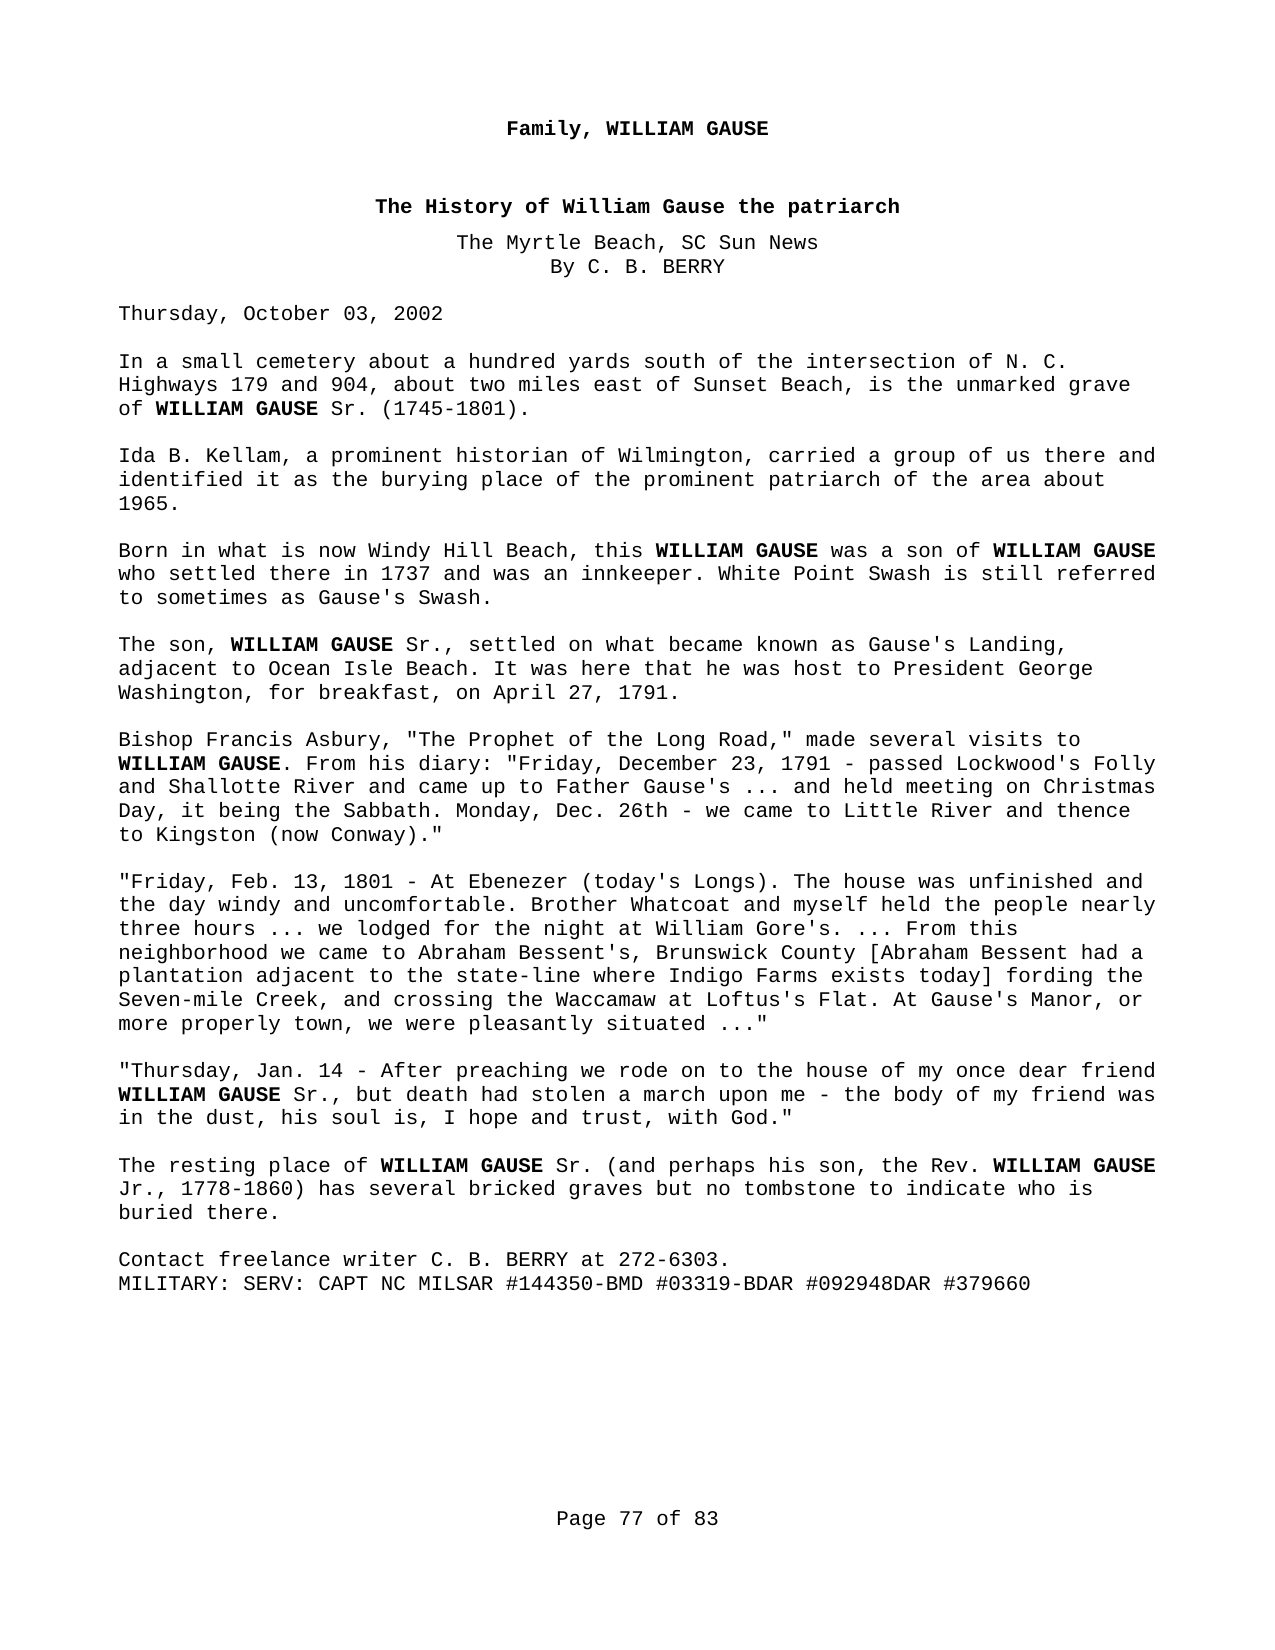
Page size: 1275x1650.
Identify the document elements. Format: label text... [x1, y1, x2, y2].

text The resting place of William Gause Sr. (and perhaps his son, the Rev. William Gause Jr., 1778-1860) has several bricked graves but no tombstone to indicate who is buried there. [118, 1154, 1157, 1226]
text Military: SERV: Capt NC MilSAR #144350-BMD #03319-BDAR #092948DAR #379660 [118, 1273, 1157, 1296]
text Contact freelance writer C. B. BERRY at 272-6303. [118, 1249, 1157, 1273]
text Bishop Francis Asbury, "The Prophet of the Long Road," made several visits to William Gause. From his diary: "Friday, December 23, 1791 - passed Lockwood's Folly and Shallotte River and came up to Father Gause's ... and held meeting on Christmas Day, it being the Sabbath. Monday, Dec. 26th - we came to Little River and thence to Kingston (now Conway)." [118, 729, 1157, 847]
subtitle The History of William Gause the patriarch [118, 196, 1157, 220]
text In a small cemetery about a hundred yards south of the intersection of N. C. Highways 179 and 904, about two miles east of Sunset Beach, is the unmarked grave of William Gause Sr. (1745-1801). [118, 351, 1157, 422]
text "Friday, Feb. 13, 1801 - At Ebenezer (today's Longs). The house was unfinished and the day windy and uncomfortable. Brother Whatcoat and myself held the people nearly three hours ... we lodged for the night at William Gore's. ... From this neighborhood we came to Abraham Bessent's, Brunswick County [Abraham Bessent had a plantation adjacent to the state-line where Indigo Farms exists today] fording the Seven-mile Creek, and crossing the Waccamaw at Loftus's Flat. At Gause's Manor, or more properly town, we were pleasantly situated ..." [118, 871, 1157, 1036]
text Thursday, October 03, 2002 [118, 303, 1157, 327]
text The Myrtle Beach, SC Sun News [118, 232, 1157, 256]
text The son, William Gause Sr., settled on what became known as Gause's Landing, adjacent to Ocean Isle Beach. It was here that he was host to President George Washington, for breakfast, on April 27, 1791. [118, 634, 1157, 705]
text Born in what is now Windy Hill Beach, this William Gause was a son of William Gause who settled there in 1737 and was an innkeeper. White Point Swash is still referred to sometimes as Gause's Swash. [118, 540, 1157, 611]
text Ida B. Kellam, a prominent historian of Wilmington, carried a group of us there and identified it as the burying place of the prominent patriarch of the area about 1965. [118, 445, 1157, 516]
text By C. B. BERRY [118, 256, 1157, 280]
text "Thursday, Jan. 14 - After preaching we rode on to the house of my once dear friend William Gause Sr., but death had stolen a march upon me - the body of my friend was in the dust, his soul is, I hope and trust, with God." [118, 1060, 1157, 1131]
